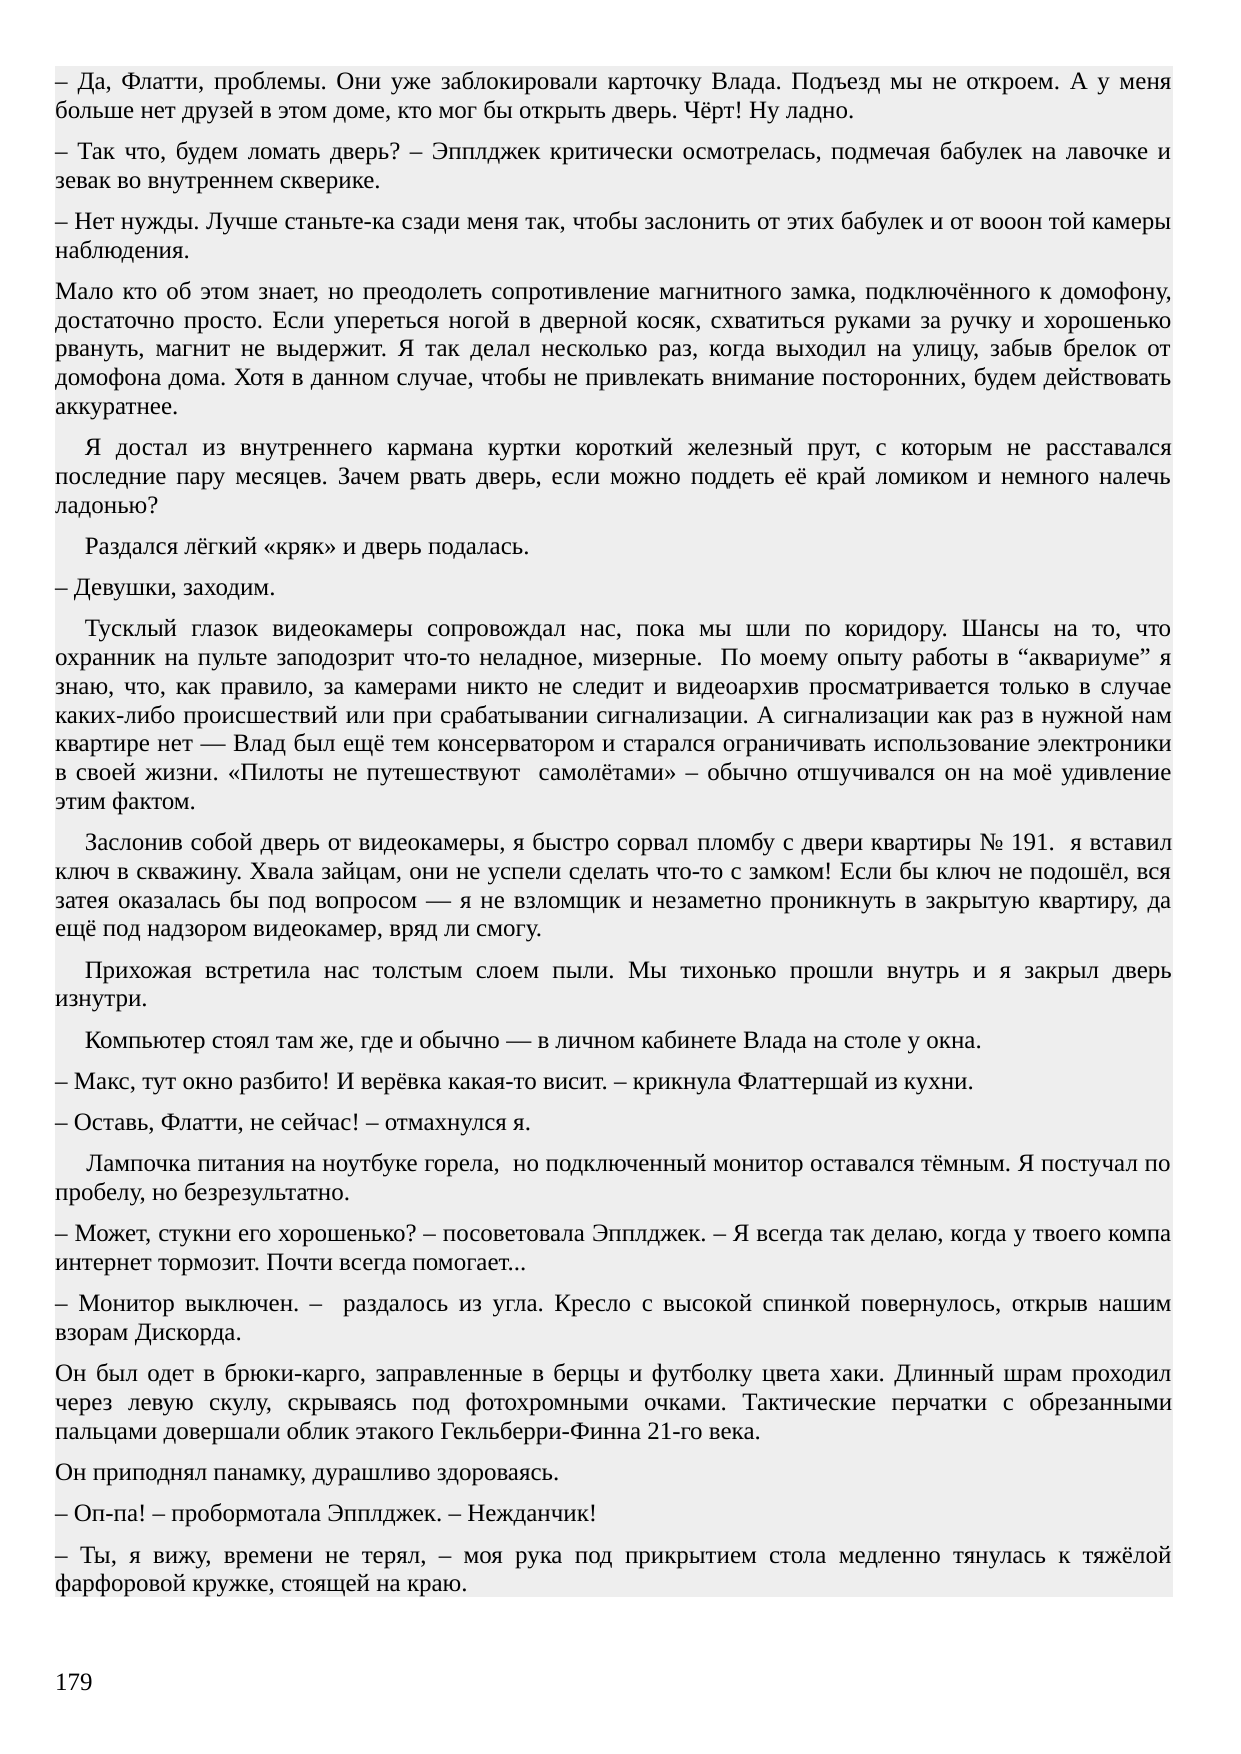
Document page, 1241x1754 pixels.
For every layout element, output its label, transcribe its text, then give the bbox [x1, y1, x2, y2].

list Мало кто об этом знает, но преодолеть сопротивление магнитного замка, подключённого к домофону, достаточно просто. Если упереться ногой в дверной косяк, схватиться руками за ручку и хорошенько рвануть, магнит не выдержит. Я так делал несколько раз, когда выходил на улицу, забыв брелок от домофона дома. Хотя в данном случае, чтобы не привлекать внимание посторонних, будем действовать аккуратнее. [55, 276, 1173, 420]
text – Девушки, заходим. [55, 572, 1173, 601]
text – Оставь, Флатти, не сейчас! – отмахнулся я. [55, 1107, 1173, 1136]
text – Может, стукни его хорошенько? – посоветовала Эпплджек. – Я всегда так делаю, когда у твоего компа интернет тормозит. Почти всегда помогает... [55, 1218, 1173, 1276]
text Я достал из внутреннего кармана куртки короткий железный прут, с которым не расставался последние пару месяцев. Зачем рвать дверь, если можно поддеть её край ломиком и немного налечь ладонью? [55, 432, 1173, 518]
text Он приподнял панамку, дурашливо здороваясь. [55, 1457, 1173, 1486]
text Раздался лёгкий «кряк» и дверь подалась. [55, 531, 1173, 560]
text – Монитор выключен. – раздалось из угла. Кресло с высокой спинкой повернулось, открыв нашим взорам Дискорда. [55, 1288, 1173, 1346]
text – Оп-па! – пробормотала Эпплджек. – Нежданчик! [55, 1498, 1173, 1527]
text Он был одет в брюки-карго, заправленные в берцы и футболку цвета хаки. Длинный шрам проходил через левую скулу, скрываясь под фотохромными очками. Тактические перчатки с обрезанными пальцами довершали облик этакого Гекльберри-Финна 21-го века. [55, 1358, 1173, 1445]
text Заслонив собой дверь от видеокамеры, я быстро сорвал пломбу с двери квартиры № 191. я вставил ключ в скважину. Хвала зайцам, они не успели сделать что-то с замком! Если бы ключ не подошёл, вся затея оказалась бы под вопросом — я не взломщик и незаметно проникнуть в закрытую квартиру, да ещё под надзором видеокамер, вряд ли смогу. [55, 827, 1173, 942]
text – Ты, я вижу, времени не терял, – моя рука под прикрытием стола медленно тянулась к тяжёлой фарфоровой кружке, стоящей на краю. [55, 1540, 1173, 1597]
text – Так что, будем ломать дверь? – Эпплджек критически осмотрелась, подмечая бабулек на лавочке и зевак во внутреннем скверике. [55, 136, 1173, 193]
text Компьютер стоял там же, где и обычно — в личном кабинете Влада на столе у окна. [55, 1025, 1173, 1053]
text Лампочка питания на ноутбуке горела, но подключенный монитор оставался тёмным. Я постучал по пробелу, но безрезультатно. [55, 1148, 1173, 1206]
text Тусклый глазок видеокамеры сопровождал нас, пока мы шли по коридору. Шансы на то, что охранник на пульте заподозрит что-то неладное, мизерные. По моему опыту работы в “аквариуме” я знаю, что, как правило, за камерами никто не следит и видеоархив просматривается только в случае каких-либо происшествий или при срабатывании сигнализации. А сигнализации как раз в нужной нам квартире нет — Влад был ещё тем консерватором и старался ограничивать использование электроники в своей жизни. «Пилоты не путешествуют самолётами» – обычно отшучивался он на моё удивление этим фактом. [55, 613, 1173, 815]
text – Макс, тут окно разбито! И верёвка какая-то висит. – крикнула Флаттершай из кухни. [55, 1066, 1173, 1095]
text – Нет нужды. Лучше станьте-ка сзади меня так, чтобы заслонить от этих бабулек и от вооон той камеры наблюдения. [55, 206, 1173, 263]
text – Да, Флатти, проблемы. Они уже заблокировали карточку Влада. Подъезд мы не откроем. А у меня больше нет друзей в этом доме, кто мог бы открыть дверь. Чёрт! Ну ладно. [55, 66, 1173, 123]
text Прихожая встретила нас толстым слоем пыли. Мы тихонько прошли внутрь и я закрыл дверь изнутри. [55, 955, 1173, 1012]
